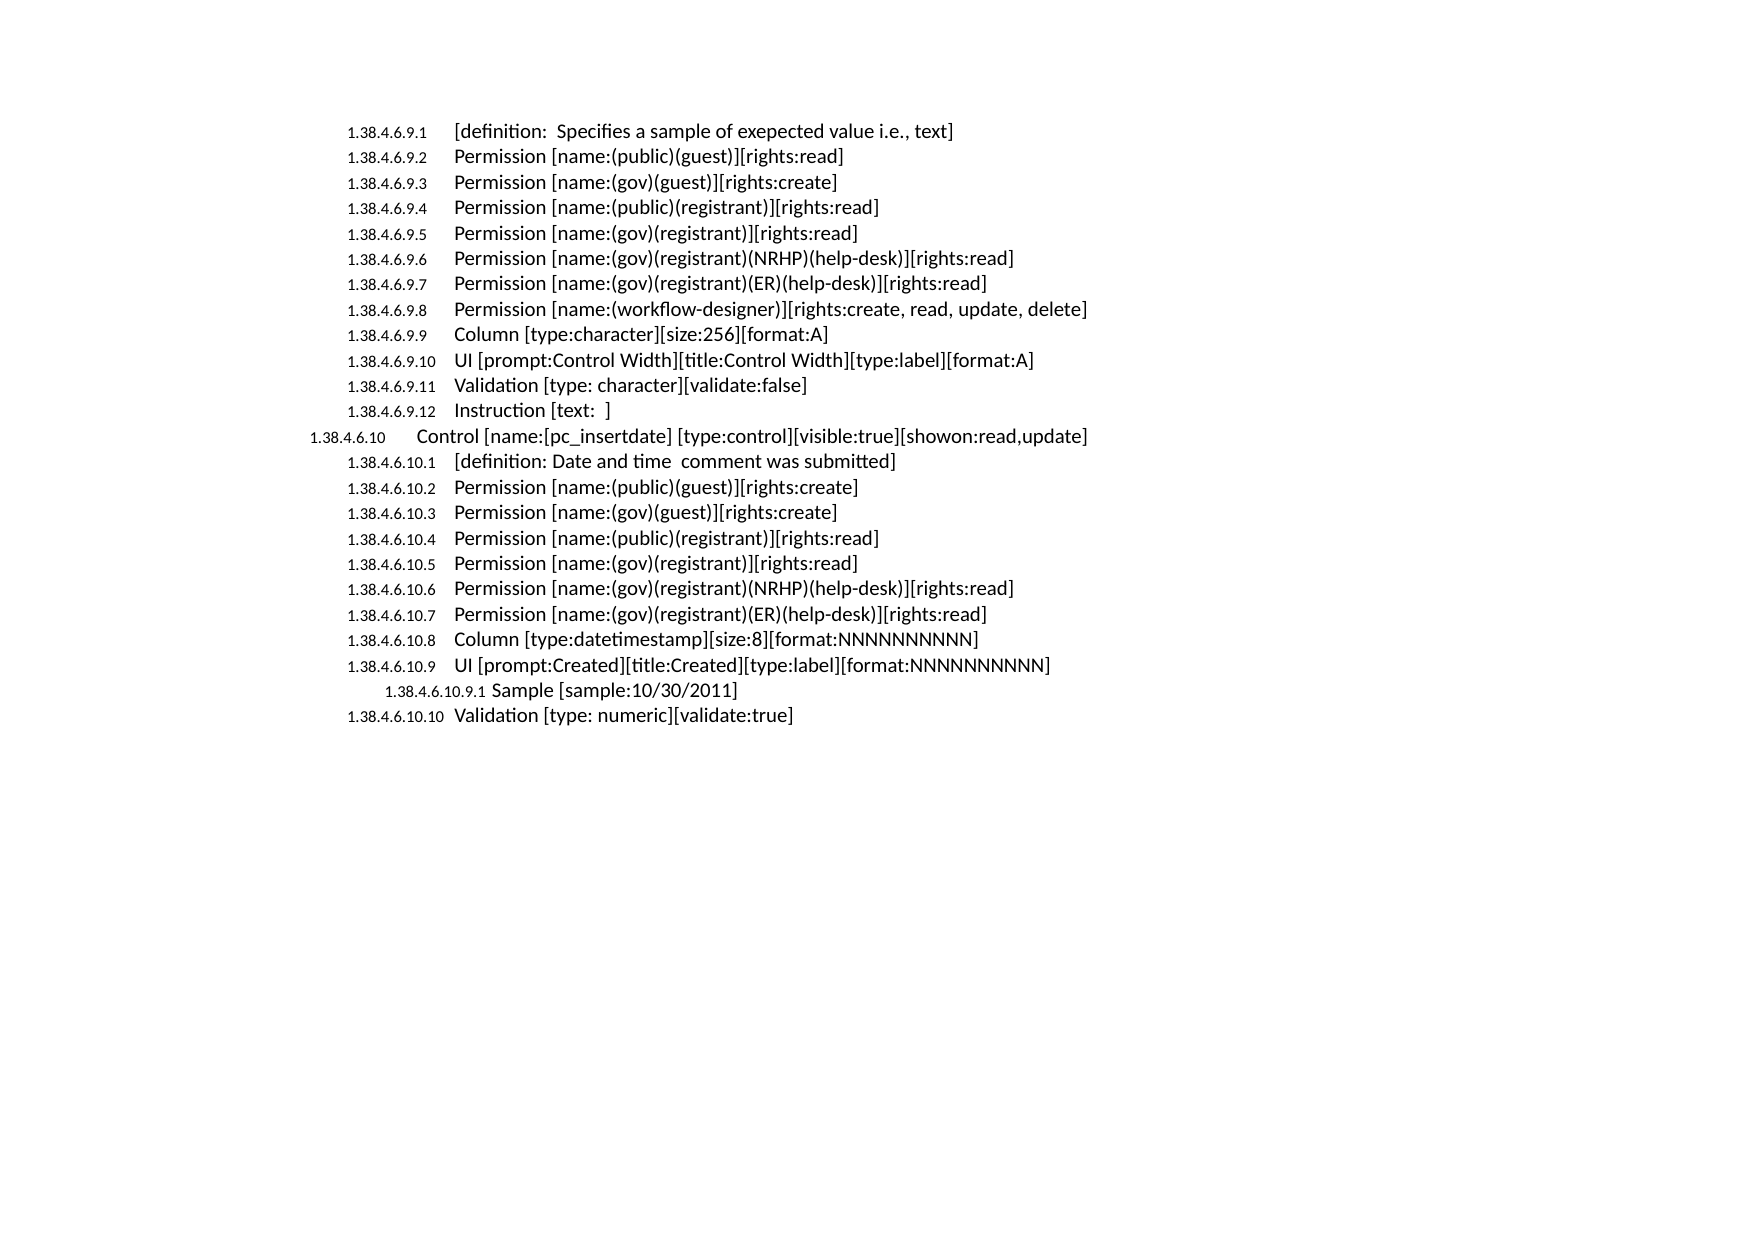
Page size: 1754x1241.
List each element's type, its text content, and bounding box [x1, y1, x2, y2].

list UI [prompt:Control Width][title:Control Width][type:label][format:A] [343, 347, 1636, 372]
list Validation [type: numeric][validate:true] [343, 703, 1636, 728]
list Permission [name:(workflow-designer)][rights:create, read, update, delete] [343, 296, 1636, 321]
list Permission [name:(gov)(registrant)][rights:read] [343, 550, 1636, 576]
list Permission [name:(gov)(guest)][rights:create] [343, 169, 1636, 194]
list Control [name:[pc_insertdate] [type:control][visible:true][showon:read,update] [306, 423, 1636, 448]
list Permission [name:(gov)(registrant)(NRHP)(help-desk)][rights:read] [343, 245, 1636, 271]
list Instruction [text: ] [343, 398, 1636, 423]
list Permission [name:(public)(registrant)][rights:read] [343, 194, 1636, 220]
list Permission [name:(gov)(guest)][rights:create] [343, 499, 1636, 525]
list [definition: Date and time comment was submitted] [343, 448, 1636, 474]
list Column [type:datetimestamp][size:8][format:NNNNNNNNNN] [343, 626, 1636, 652]
list Permission [name:(public)(registrant)][rights:read] [343, 525, 1636, 550]
list Sample [sample:10/30/2011] [381, 677, 1636, 703]
list [definition: Specifies a sample of exepected value i.e., text] [343, 118, 1636, 143]
list Validation [type: character][validate:false] [343, 372, 1636, 398]
list Permission [name:(public)(guest)][rights:read] [343, 143, 1636, 169]
list Permission [name:(public)(guest)][rights:create] [343, 474, 1636, 499]
list Permission [name:(gov)(registrant)(NRHP)(help-desk)][rights:read] [343, 576, 1636, 601]
list Permission [name:(gov)(registrant)][rights:read] [343, 220, 1636, 245]
list Permission [name:(gov)(registrant)(ER)(help-desk)][rights:read] [343, 271, 1636, 296]
list Permission [name:(gov)(registrant)(ER)(help-desk)][rights:read] [343, 601, 1636, 626]
list Column [type:character][size:256][format:A] [343, 321, 1636, 347]
list UI [prompt:Created][title:Created][type:label][format:NNNNNNNNNN] [343, 652, 1636, 677]
